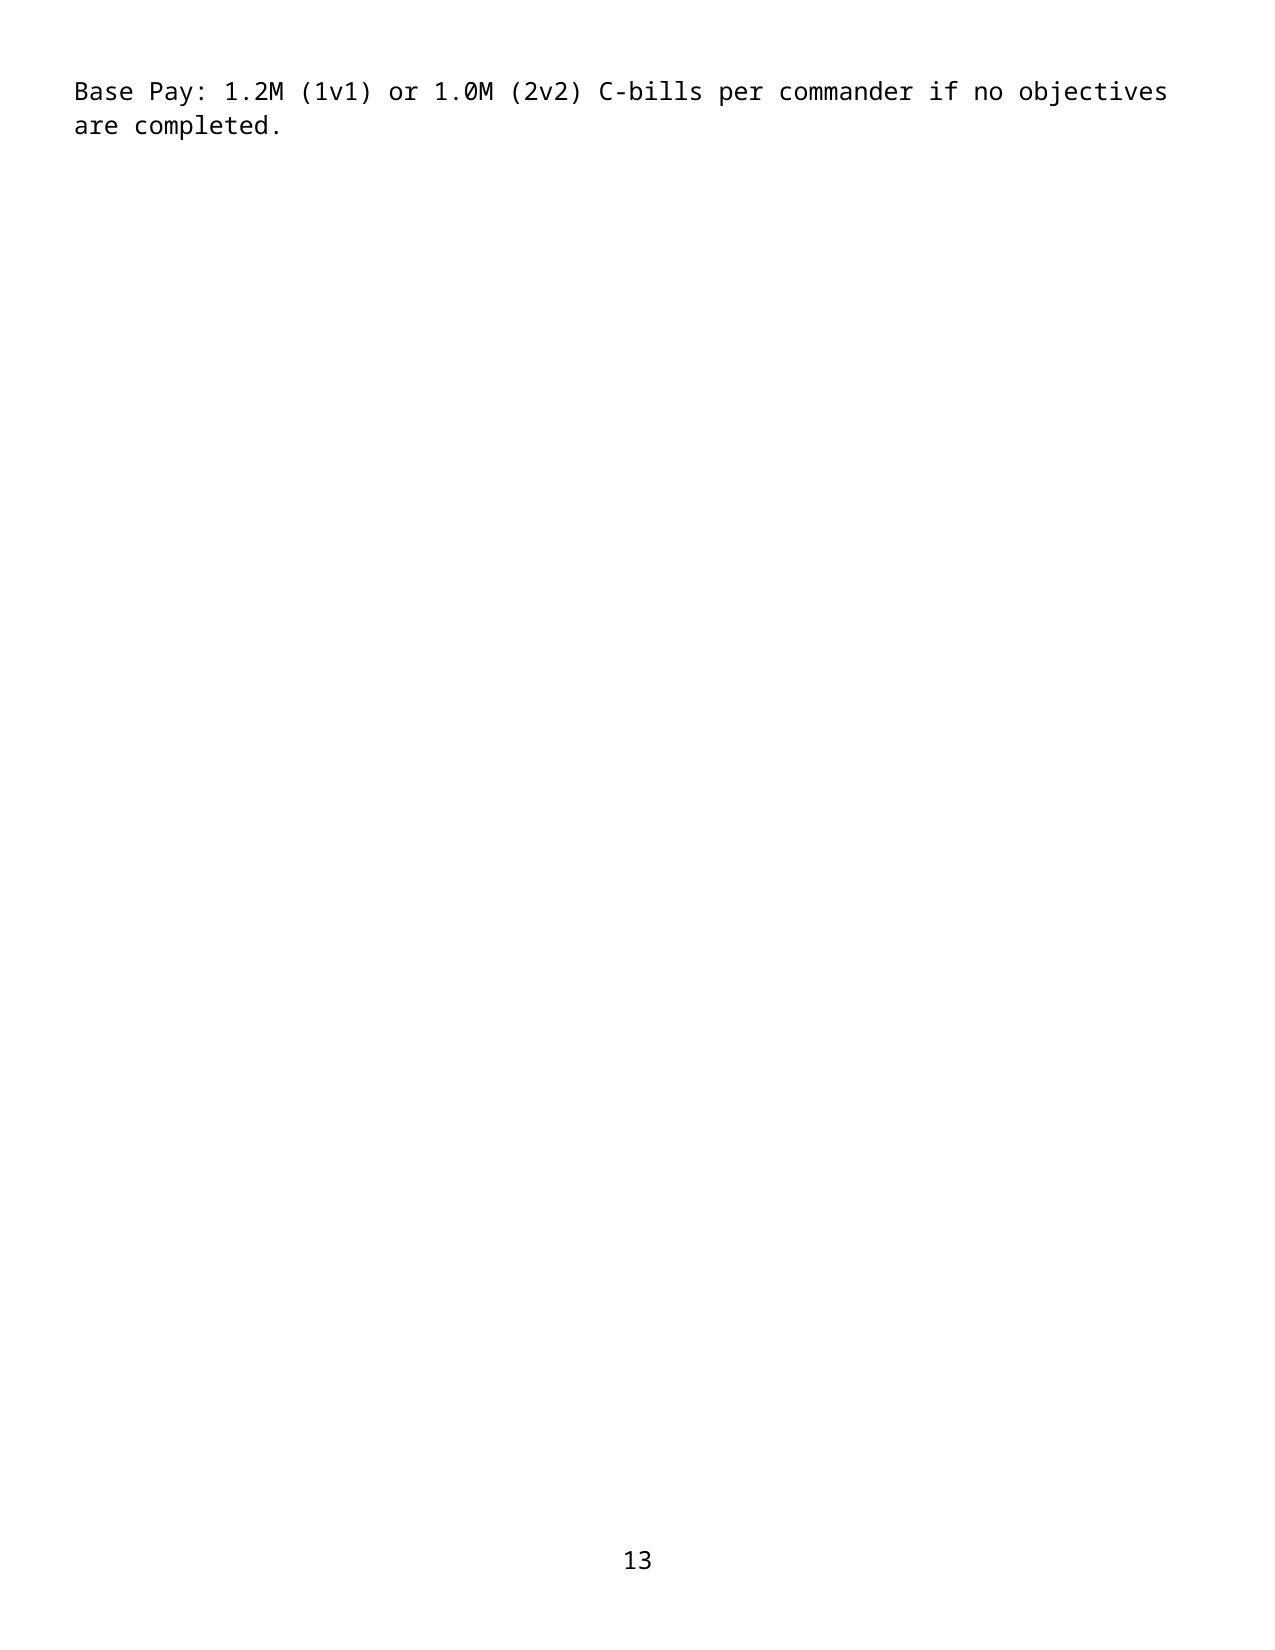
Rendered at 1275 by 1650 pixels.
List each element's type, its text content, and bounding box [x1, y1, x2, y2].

text Base Pay: 1.2M (1v1) or 1.0M (2v2) C-bills per commander if no objectives are completed. [73, 73, 1201, 142]
